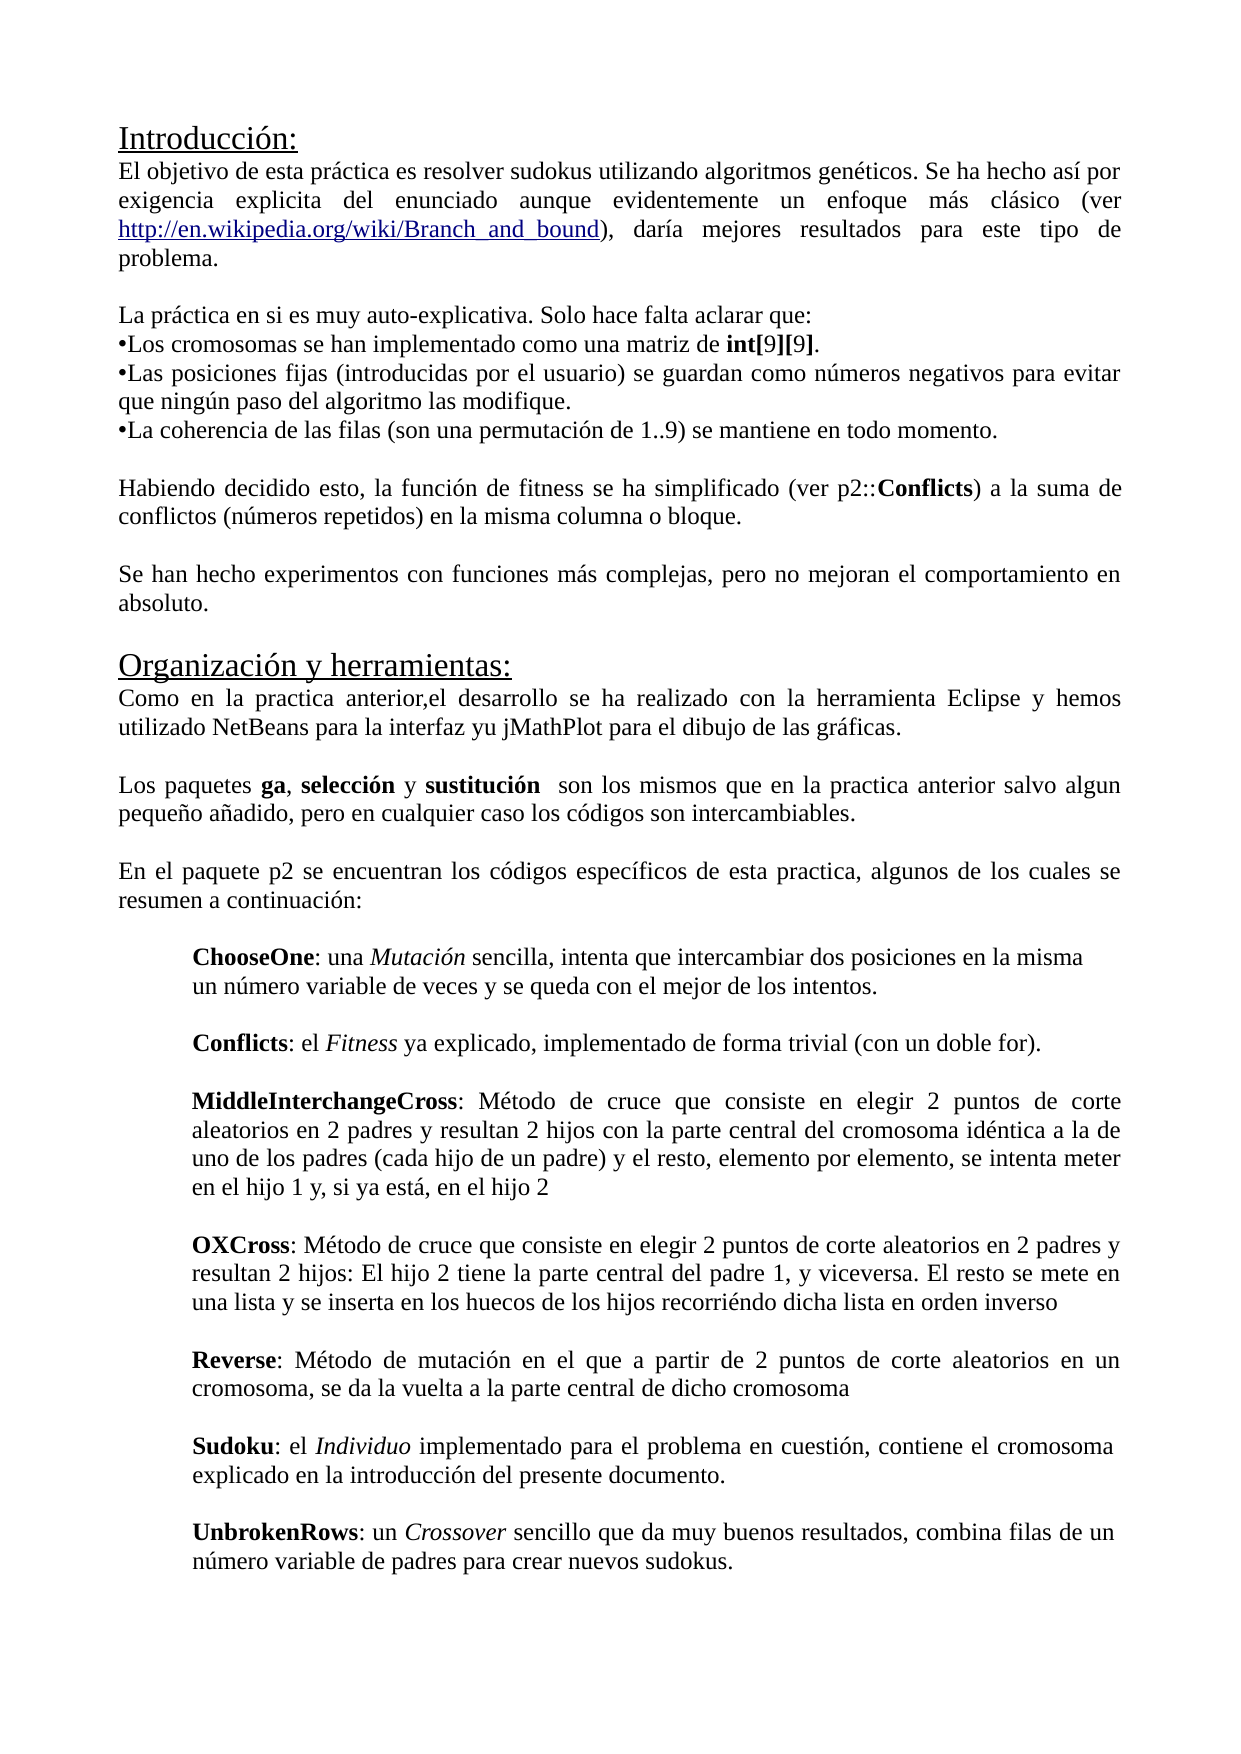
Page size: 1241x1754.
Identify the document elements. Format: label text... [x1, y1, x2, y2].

text El objetivo de esta práctica es resolver sudokus utilizando algoritmos genéticos. Se ha hecho así por exigencia explicita del enunciado aunque evidentemente un enfoque más clásico (ver http://en.wikipedia.org/wiki/Branch_and_bound), daría mejores resultados para este tipo de problema. [118, 156, 1122, 271]
text Reverse: Método de mutación en el que a partir de 2 puntos de corte aleatorios en un cromosoma, se da la vuelta a la parte central de dicho cromosoma [192, 1345, 1122, 1402]
text En el paquete p2 se encuentran los códigos específicos de esta practica, algunos de los cuales se resumen a continuación: [118, 856, 1122, 913]
text UnbrokenRows: un Crossover sencillo que da muy buenos resultados, combina filas de un número variable de padres para crear nuevos sudokus. [118, 1517, 1122, 1575]
text ChooseOne: una Mutación sencilla, intenta que intercambiar dos posiciones en la misma [118, 942, 1122, 971]
text OXCross: Método de cruce que consiste en elegir 2 puntos de corte aleatorios en 2 padres y resultan 2 hijos: El hijo 2 tiene la parte central del padre 1, y viceversa. El resto se mete en una lista y se inserta en los huecos de los hijos recorriéndo dicha lista en orden inverso [192, 1230, 1122, 1316]
list Las posiciones fijas (introducidas por el usuario) se guardan como números negativos para evitar que ningún paso del algoritmo las modifique. [118, 358, 1122, 415]
text Conflicts: el Fitness ya explicado, implementado de forma trivial (con un doble for). [118, 1028, 1122, 1057]
text La práctica en si es muy auto-explicativa. Solo hace falta aclarar que: [118, 300, 1122, 329]
text Sudoku: el Individuo implementado para el problema en cuestión, contiene el cromosoma explicado en la introducción del presente documento. [118, 1431, 1122, 1488]
text Organización y herramientas: [118, 645, 1122, 683]
text Se han hecho experimentos con funciones más complejas, pero no mejoran el comportamiento en absoluto. [118, 559, 1122, 616]
text Introducción: [118, 118, 1122, 156]
list Los cromosomas se han implementado como una matriz de int[9][9]. [118, 329, 1122, 358]
text Los paquetes ga, selección y sustitución son los mismos que en la practica anterior salvo algun pequeño añadido, pero en cualquier caso los códigos son intercambiables. [118, 770, 1122, 827]
text MiddleInterchangeCross: Método de cruce que consiste en elegir 2 puntos de corte aleatorios en 2 padres y resultan 2 hijos con la parte central del cromosoma idéntica a la de uno de los padres (cada hijo de un padre) y el resto, elemento por elemento, se intenta meter en el hijo 1 y, si ya está, en el hijo 2 [192, 1086, 1122, 1201]
list La coherencia de las filas (son una permutación de 1..9) se mantiene en todo momento. [118, 415, 1122, 444]
text Como en la practica anterior,el desarrollo se ha realizado con la herramienta Eclipse y hemos utilizado NetBeans para la interfaz yu jMathPlot para el dibujo de las gráficas. [118, 683, 1122, 741]
text Habiendo decidido esto, la función de fitness se ha simplificado (ver p2::Conflicts) a la suma de conflictos (números repetidos) en la misma columna o bloque. [118, 473, 1122, 530]
text un número variable de veces y se queda con el mejor de los intentos. [118, 971, 1122, 1000]
